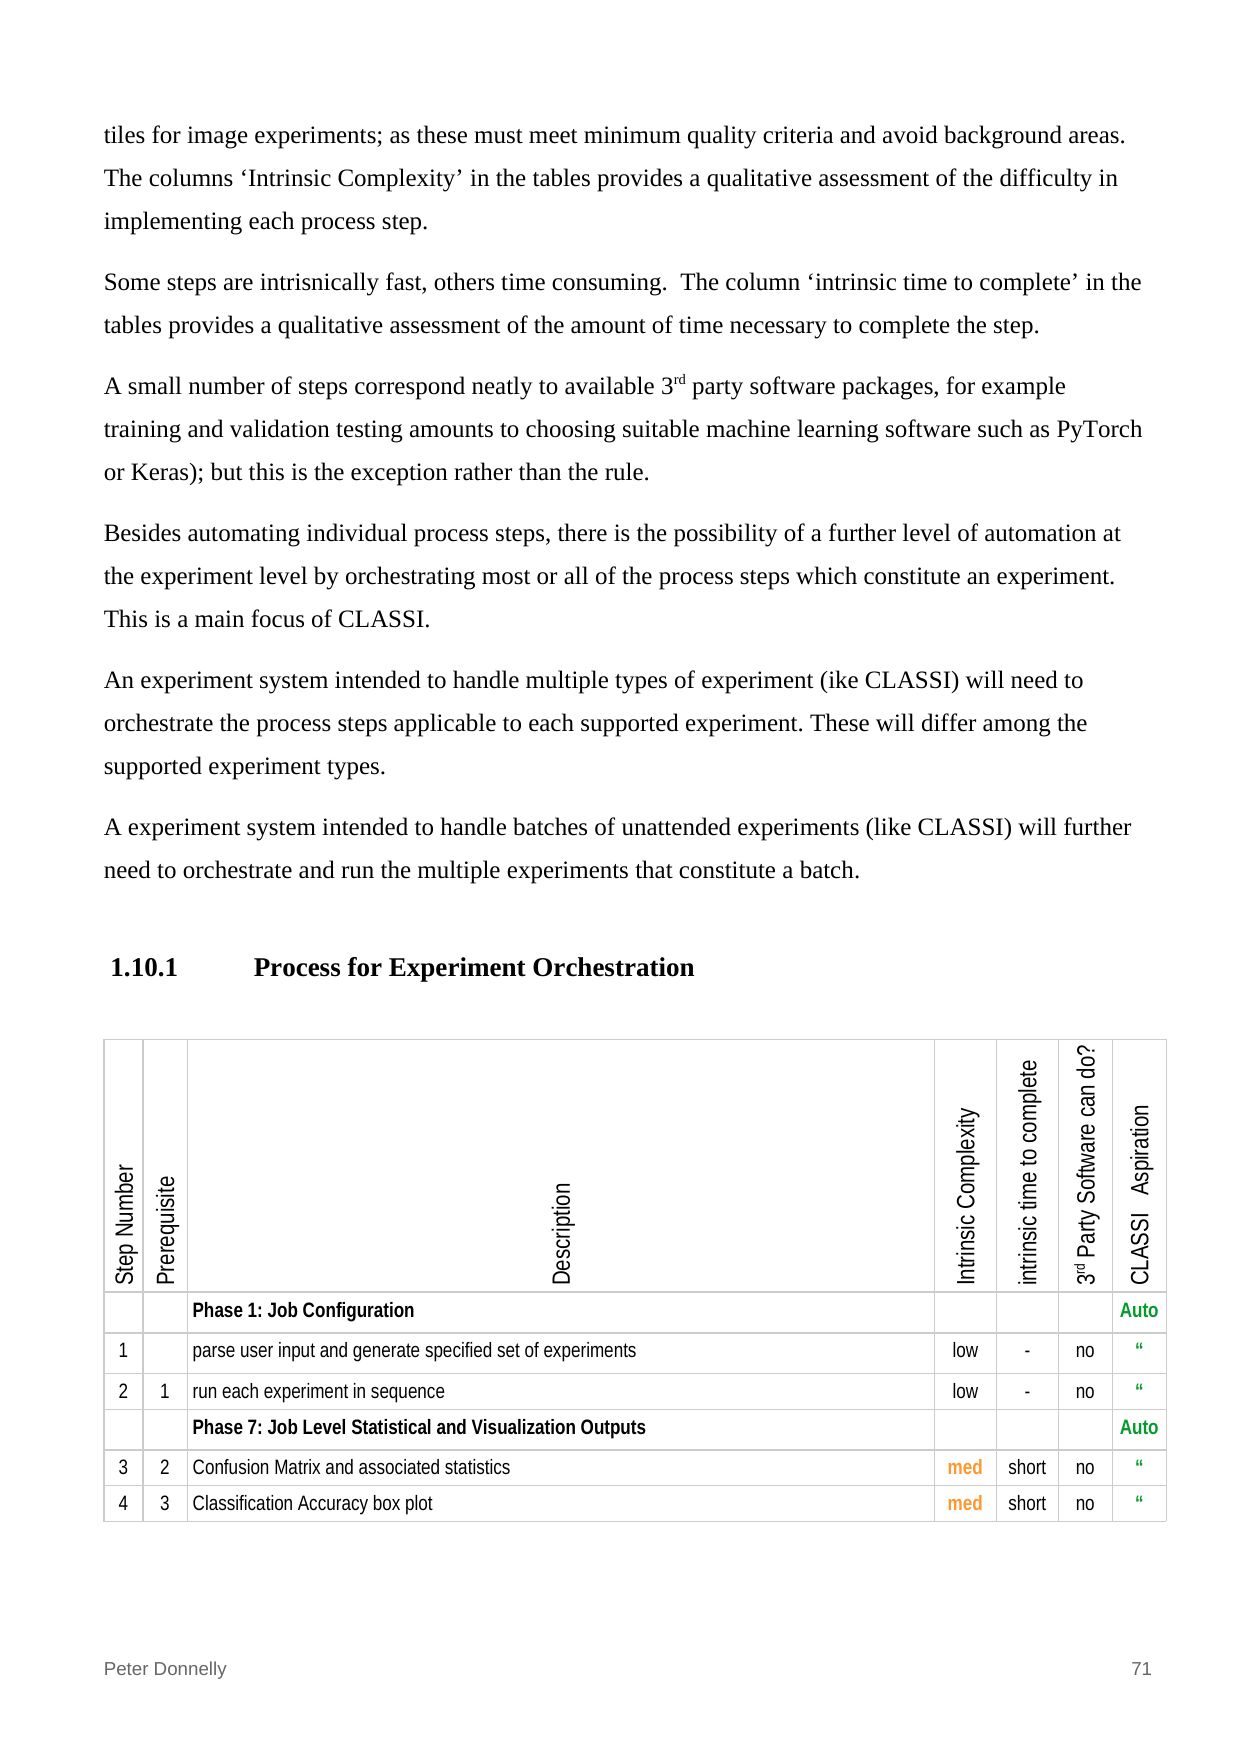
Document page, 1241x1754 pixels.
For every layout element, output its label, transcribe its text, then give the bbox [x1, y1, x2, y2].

text An experiment system intended to handle multiple types of experiment (ike CLASSI) will need to orchestrate the process steps applicable to each supported experiment. These will differ among the supported experiment types. [103, 665, 1146, 780]
table_cell 2 [144, 1451, 187, 1485]
subtitle Process for Experiment Orchestration [103, 951, 1146, 983]
table_header Step Number [105, 1040, 142, 1291]
table_cell Phase 1: Job Configuration [188, 1293, 934, 1332]
table_cell - [997, 1374, 1058, 1408]
table_cell “ [1113, 1486, 1166, 1521]
table_header intrinsic time to complete [997, 1040, 1058, 1291]
table_header 3rd Party Software can do? [1059, 1040, 1112, 1291]
table_cell 1 [105, 1334, 142, 1373]
table_cell low [935, 1374, 996, 1408]
table_cell [997, 1410, 1058, 1449]
table_cell [105, 1293, 142, 1332]
table_cell [144, 1293, 187, 1332]
text Some steps are intrisnically fast, others time consuming. The column ‘intrinsic time to complete’ in the tables provides a qualitative assessment of the amount of time necessary to complete the step. [103, 267, 1146, 339]
table_cell no [1059, 1486, 1112, 1521]
table_header Intrinsic Complexity [935, 1040, 996, 1291]
table_cell “ [1113, 1374, 1166, 1408]
table_cell [1059, 1293, 1112, 1332]
table_cell short [997, 1486, 1058, 1521]
table_cell 3 [105, 1451, 142, 1485]
text Besides automating individual process steps, there is the possibility of a further level of automation at the experiment level by orchestrating most or all of the process steps which constitute an experiment. This is a main focus of CLASSI. [103, 518, 1146, 633]
table_cell Auto [1113, 1293, 1166, 1332]
table_header Description [188, 1040, 934, 1291]
table_cell “ [1113, 1451, 1166, 1485]
text A small number of steps correspond neatly to available 3rd party software packages, for example training and validation testing amounts to choosing suitable machine learning software such as PyTorch or Keras); but this is the exception rather than the rule. [103, 371, 1146, 486]
table_cell short [997, 1451, 1058, 1485]
table_cell “ [1113, 1334, 1166, 1373]
text A experiment system intended to handle batches of unattended experiments (like CLASSI) will further need to orchestrate and run the multiple experiments that constitute a batch. [103, 812, 1146, 884]
table_cell low [935, 1334, 996, 1373]
table_header Prerequisite [144, 1040, 187, 1291]
table_cell 1 [144, 1374, 187, 1408]
table_cell [1059, 1410, 1112, 1449]
table_cell Phase 7: Job Level Statistical and Visualization Outputs [188, 1410, 934, 1449]
table_cell Auto [1113, 1410, 1166, 1449]
table_cell parse user input and generate specified set of experiments [188, 1334, 934, 1373]
table_cell no [1059, 1451, 1112, 1485]
table_cell Classification Accuracy box plot [188, 1486, 934, 1521]
table_cell [935, 1293, 996, 1332]
table_cell 4 [105, 1486, 142, 1521]
table_cell no [1059, 1374, 1112, 1408]
table_cell no [1059, 1334, 1112, 1373]
text tiles for image experiments; as these must meet minimum quality criteria and avoid background areas. The columns ‘Intrinsic Complexity’ in the tables provides a qualitative assessment of the difficulty in implementing each process step. [103, 120, 1146, 235]
table_cell Confusion Matrix and associated statistics [188, 1451, 934, 1485]
table_cell [997, 1293, 1058, 1332]
table_header CLASSI Aspiration [1113, 1040, 1166, 1291]
table_cell 2 [105, 1374, 142, 1408]
table_cell 3 [144, 1486, 187, 1521]
table_cell run each experiment in sequence [188, 1374, 934, 1408]
table_cell [935, 1410, 996, 1449]
table_cell med [935, 1486, 996, 1521]
table_cell [144, 1410, 187, 1449]
table_cell [105, 1410, 142, 1449]
table_cell med [935, 1451, 996, 1485]
table_cell - [997, 1334, 1058, 1373]
table_cell [144, 1334, 187, 1373]
